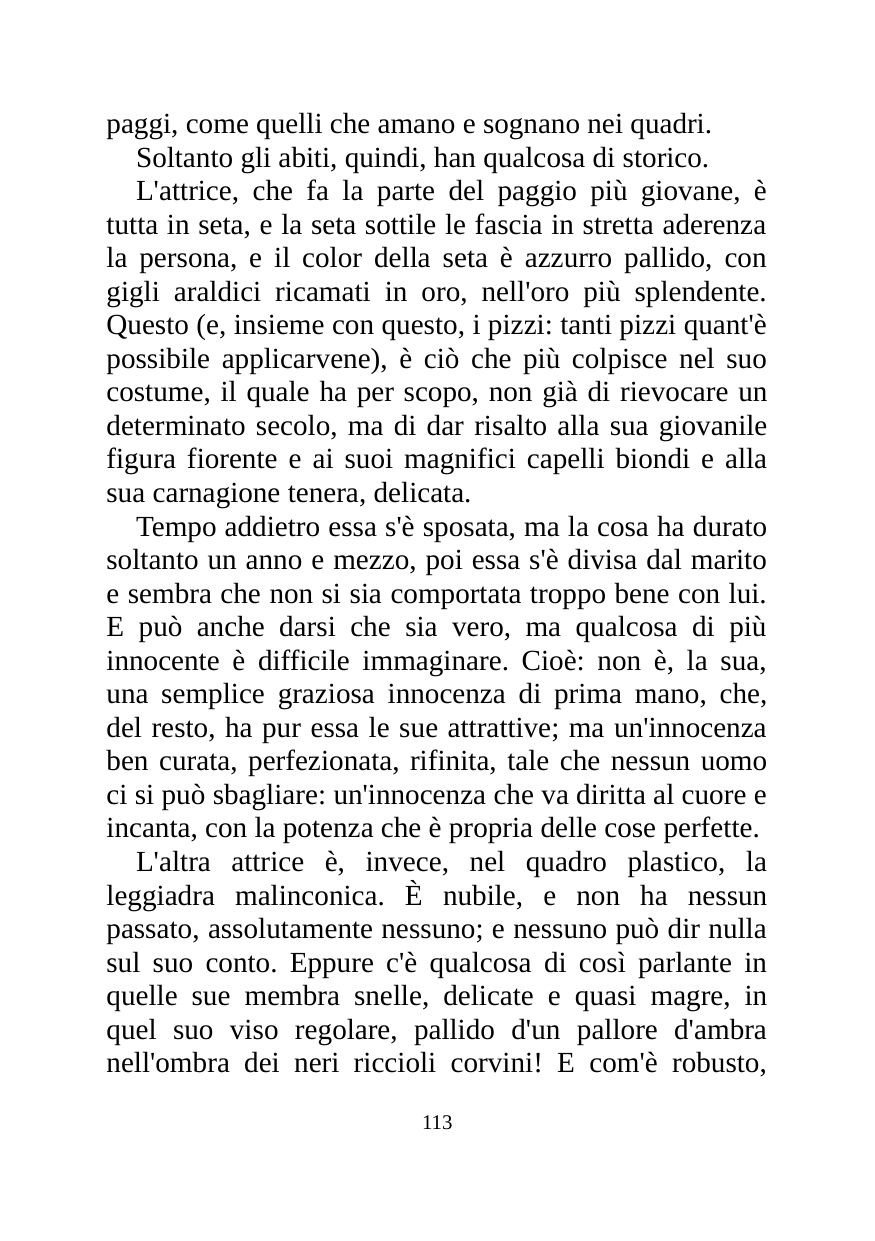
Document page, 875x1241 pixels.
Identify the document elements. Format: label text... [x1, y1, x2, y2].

text Soltanto gli abiti, quindi, han qualcosa di storico. [106, 140, 768, 173]
text L'attrice, che fa la parte del paggio più giovane, è tutta in seta, e la seta sottile le fascia in stretta aderenza la persona, e il color della seta è azzurro pallido, con gigli araldici ricamati in oro, nell'oro più splendente. Questo (e, insieme con questo, i pizzi: tanti pizzi quant'è possibile applicarvene), è ciò che più colpisce nel suo costume, il quale ha per scopo, non già di rievocare un determinato secolo, ma di dar risalto alla sua giovanile figura fiorente e ai suoi magnifici capelli biondi e alla sua carnagione tenera, delicata. [106, 173, 768, 509]
text paggi, come quelli che amano e sognano nei quadri. [106, 106, 768, 140]
text L'altra attrice è, invece, nel quadro plastico, la leggiadra malinconica. È nubile, e non ha nessun passato, assolutamente nessuno; e nessuno può dir nulla sul suo conto. Eppure c'è qualcosa di così parlante in quelle sue membra snelle, delicate e quasi magre, in quel suo viso regolare, pallido d'un pallore d'ambra nell'ombra dei neri riccioli corvini! E com'è robusto, [106, 844, 768, 1079]
text Tempo addietro essa s'è sposata, ma la cosa ha durato soltanto un anno e mezzo, poi essa s'è divisa dal marito e sembra che non si sia comportata troppo bene con lui. E può anche darsi che sia vero, ma qualcosa di più innocente è difficile immaginare. Cioè: non è, la sua, una semplice graziosa innocenza di prima mano, che, del resto, ha pur essa le sue attrattive; ma un'innocenza ben curata, perfezionata, rifinita, tale che nessun uomo ci si può sbagliare: un'innocenza che va diritta al cuore e incanta, con la potenza che è propria delle cose perfette. [106, 509, 768, 844]
